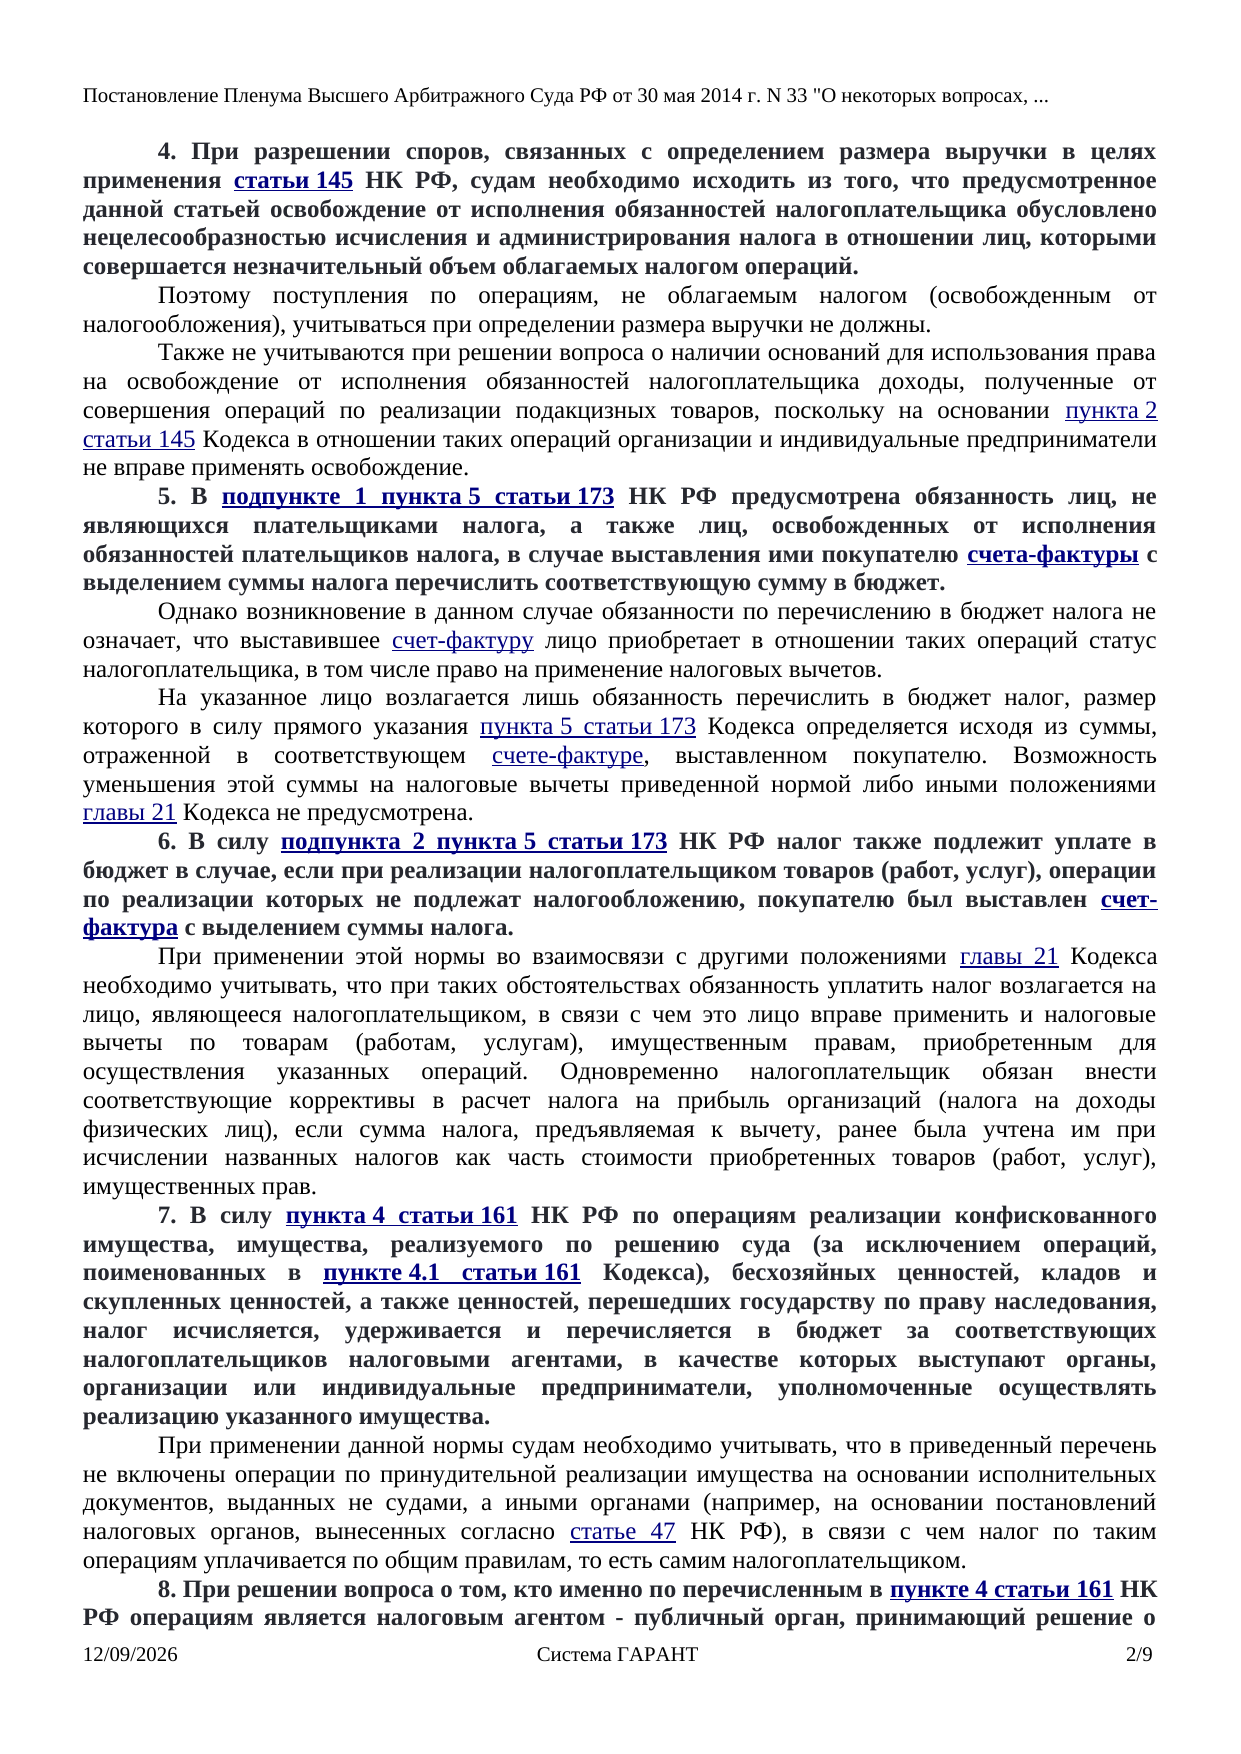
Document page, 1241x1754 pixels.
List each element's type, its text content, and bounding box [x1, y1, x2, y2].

text Поэтому поступления по операциям, не облагаемым налогом (освобожденным от налогообложения), учитываться при определении размера выручки не должны. [83, 280, 1157, 337]
text 4. При разрешении споров, связанных с определением размера выручки в целях применения статьи 145 НК РФ, судам необходимо исходить из того, что предусмотренное данной статьей освобождение от исполнения обязанностей налогоплательщика обусловлено нецелесообразностью исчисления и администрирования налога в отношении лиц, которыми совершается незначительный объем облагаемых налогом операций. [83, 136, 1157, 280]
text 8. При решении вопроса о том, кто именно по перечисленным в пункте 4 статьи 161 НК РФ операциям является налоговым агентом - публичный орган, принимающий решение о [83, 1574, 1157, 1631]
text На указанное лицо возлагается лишь обязанность перечислить в бюджет налог, размер которого в силу прямого указания пункта 5 статьи 173 Кодекса определяется исходя из суммы, отраженной в соответствующем счете-фактуре, выставленном покупателю. Возможность уменьшения этой суммы на налоговые вычеты приведенной нормой либо иными положениями главы 21 Кодекса не предусмотрена. [83, 682, 1157, 826]
text Также не учитываются при решении вопроса о наличии оснований для использования права на освобождение от исполнения обязанностей налогоплательщика доходы, полученные от совершения операций по реализации подакцизных товаров, поскольку на основании пункта 2 статьи 145 Кодекса в отношении таких операций организации и индивидуальные предприниматели не вправе применять освобождение. [83, 337, 1157, 481]
text 6. В силу подпункта 2 пункта 5 статьи 173 НК РФ налог также подлежит уплате в бюджет в случае, если при реализации налогоплательщиком товаров (работ, услуг), операции по реализации которых не подлежат налогообложению, покупателю был выставлен счет-фактура с выделением суммы налога. [83, 826, 1157, 941]
text При применении данной нормы судам необходимо учитывать, что в приведенный перечень не включены операции по принудительной реализации имущества на основании исполнительных документов, выданных не судами, а иными органами (например, на основании постановлений налоговых органов, вынесенных согласно статье 47 НК РФ), в связи с чем налог по таким операциям уплачивается по общим правилам, то есть самим налогоплательщиком. [83, 1430, 1157, 1574]
text 5. В подпункте 1 пункта 5 статьи 173 НК РФ предусмотрена обязанность лиц, не являющихся плательщиками налога, а также лиц, освобожденных от исполнения обязанностей плательщиков налога, в случае выставления ими покупателю счета-фактуры с выделением суммы налога перечислить соответствующую сумму в бюджет. [83, 481, 1157, 596]
text Однако возникновение в данном случае обязанности по перечислению в бюджет налога не означает, что выставившее счет-фактуру лицо приобретает в отношении таких операций статус налогоплательщика, в том числе право на применение налоговых вычетов. [83, 596, 1157, 682]
text При применении этой нормы во взаимосвязи с другими положениями главы 21 Кодекса необходимо учитывать, что при таких обстоятельствах обязанность уплатить налог возлагается на лицо, являющееся налогоплательщиком, в связи с чем это лицо вправе применить и налоговые вычеты по товарам (работам, услугам), имущественным правам, приобретенным для осуществления указанных операций. Одновременно налогоплательщик обязан внести соответствующие коррективы в расчет налога на прибыль организаций (налога на доходы физических лиц), если сумма налога, предъявляемая к вычету, ранее была учтена им при исчислении названных налогов как часть стоимости приобретенных товаров (работ, услуг), имущественных прав. [83, 941, 1157, 1200]
text 7. В силу пункта 4 статьи 161 НК РФ по операциям реализации конфискованного имущества, имущества, реализуемого по решению суда (за исключением операций, поименованных в пункте 4.1 статьи 161 Кодекса), бесхозяйных ценностей, кладов и скупленных ценностей, а также ценностей, перешедших государству по праву наследования, налог исчисляется, удерживается и перечисляется в бюджет за соответствующих налогоплательщиков налоговыми агентами, в качестве которых выступают органы, организации или индивидуальные предприниматели, уполномоченные осуществлять реализацию указанного имущества. [83, 1200, 1157, 1430]
